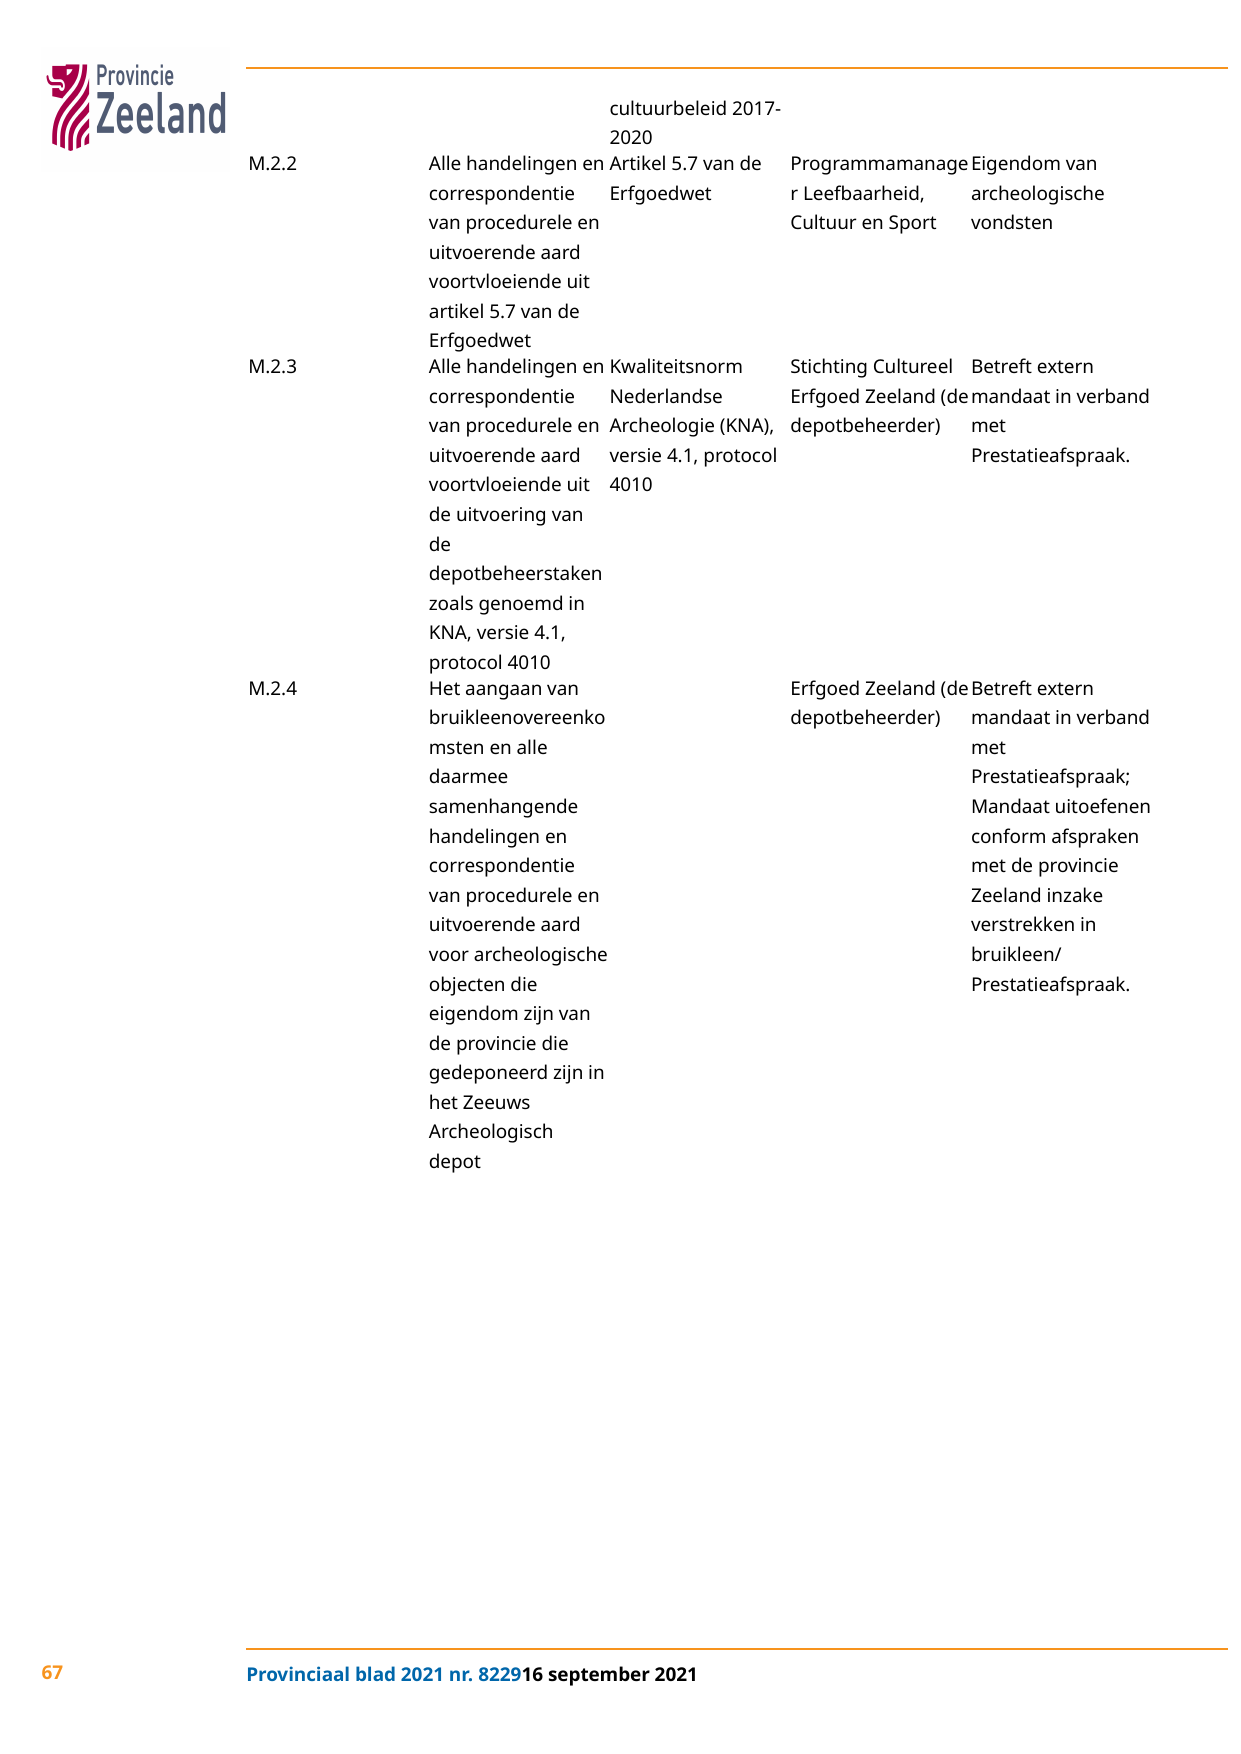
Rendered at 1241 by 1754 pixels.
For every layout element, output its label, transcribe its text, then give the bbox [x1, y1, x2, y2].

table_cell Alle handelingen en correspondentie van procedurele en uitvoerende aard voortvloeiende uit artikel 5.7 van de Erfgoedwet [429, 150, 609, 353]
table_cell [248, 95, 429, 150]
table_cell M.2.3 [248, 353, 429, 675]
table_cell Betreft extern mandaat in verband met Prestatieafspraak; Mandaat uitoefenen conform afspraken met de provincie Zeeland inzake verstrekken in bruikleen/ Prestatieafspraak. [971, 675, 1152, 1174]
table_cell [790, 95, 971, 150]
picture [41, 47, 231, 172]
table_cell Stichting Cultureel Erfgoed Zeeland (de depotbeheerder) [790, 353, 971, 675]
table_cell cultuurbeleid 2017-2020 [609, 95, 790, 150]
table_cell [971, 95, 1152, 150]
table_cell Eigendom van archeologische vondsten [971, 150, 1152, 353]
table_cell [429, 95, 609, 150]
table_cell Het aangaan van bruikleenovereenkomsten en alle daarmee samenhangende handelingen en correspondentie van procedurele en uitvoerende aard voor archeologische objecten die eigendom zijn van de provincie die gedeponeerd zijn in het Zeeuws Archeologisch depot [429, 675, 609, 1174]
table_cell Erfgoed Zeeland (de depotbeheerder) [790, 675, 971, 1174]
table_cell Betreft extern mandaat in verband met Prestatieafspraak. [971, 353, 1152, 675]
table_cell Programmamanager Leefbaarheid, Cultuur en Sport [790, 150, 971, 353]
table_cell Kwaliteitsnorm Nederlandse Archeologie (KNA), versie 4.1, protocol 4010 [609, 353, 790, 675]
table_cell Artikel 5.7 van de Erfgoedwet [609, 150, 790, 353]
table_cell Alle handelingen en correspondentie van procedurele en uitvoerende aard voortvloeiende uit de uitvoering van de depotbeheerstaken zoals genoemd in KNA, versie 4.1, protocol 4010 [429, 353, 609, 675]
table_cell M.2.4 [248, 675, 429, 1174]
table_cell M.2.2 [248, 150, 429, 353]
table_cell [609, 675, 790, 1174]
